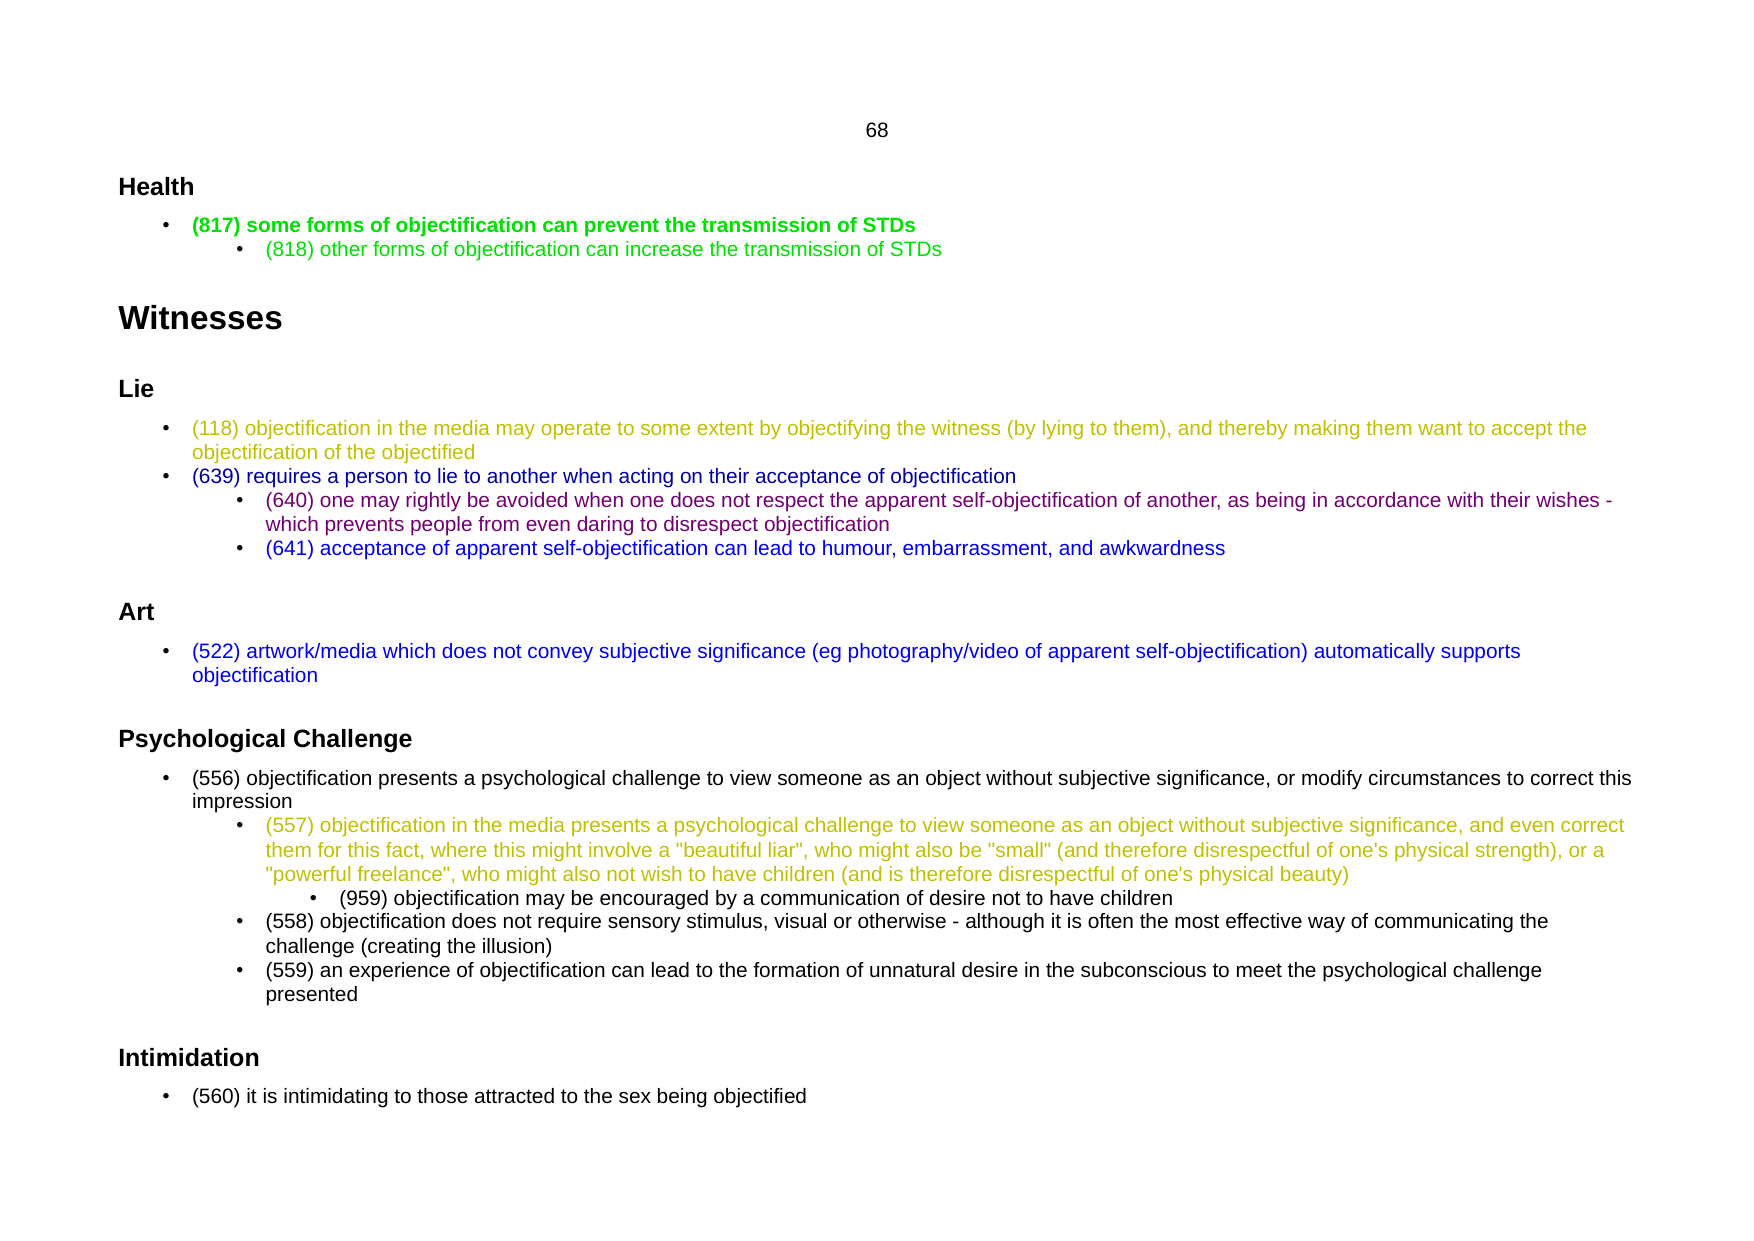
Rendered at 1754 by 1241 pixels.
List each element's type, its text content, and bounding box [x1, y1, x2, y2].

subtitle Psychological Challenge [118, 724, 1636, 753]
list (641) acceptance of apparent self-objectification can lead to humour, embarrassment, and awkwardness [236, 536, 1636, 560]
subtitle Lie [118, 374, 1636, 403]
list (639) requires a person to lie to another when acting on their acceptance of objectification [162, 464, 1636, 488]
list (818) other forms of objectification can increase the transmission of STDs [236, 237, 1636, 261]
subtitle Art [118, 597, 1636, 626]
list (817) some forms of objectification can prevent the transmission of STDs [162, 213, 1636, 237]
list (559) an experience of objectification can lead to the formation of unnatural desire in the subconscious to meet the psychological challenge presented [236, 957, 1636, 1005]
list (556) objectification presents a psychological challenge to view someone as an object without subjective significance, or modify circumstances to correct this impression [162, 765, 1636, 813]
list (522) artwork/media which does not convey subjective significance (eg photography/video of apparent self-objectification) automatically supports objectification [162, 638, 1636, 687]
list (640) one may rightly be avoided when one does not respect the apparent self-objectification of another, as being in accordance with their wishes - which prevents people from even daring to disrespect objectification [236, 488, 1636, 536]
list (557) objectification in the media presents a psychological challenge to view someone as an object without subjective significance, and even correct them for this fact, where this might involve a "beautiful liar", who might also be "small" (and therefore disrespectful of one's physical strength), or a "powerful freelance", who might also not wish to have children (and is therefore disrespectful of one's physical beauty) [236, 813, 1636, 885]
subtitle Intimidation [118, 1043, 1636, 1072]
list (118) objectification in the media may operate to some extent by objectifying the witness (by lying to them), and thereby making them want to accept the objectification of the objectified [162, 416, 1636, 464]
subtitle Health [118, 172, 1636, 200]
subtitle Witnesses [118, 298, 1636, 337]
list (558) objectification does not require sensory stimulus, visual or otherwise - although it is often the most effective way of communicating the challenge (creating the illusion) [236, 909, 1636, 957]
list (560) it is intimidating to those attracted to the sex being objectified [162, 1084, 1636, 1108]
list (959) objectification may be encouraged by a communication of desire not to have children [309, 885, 1636, 909]
